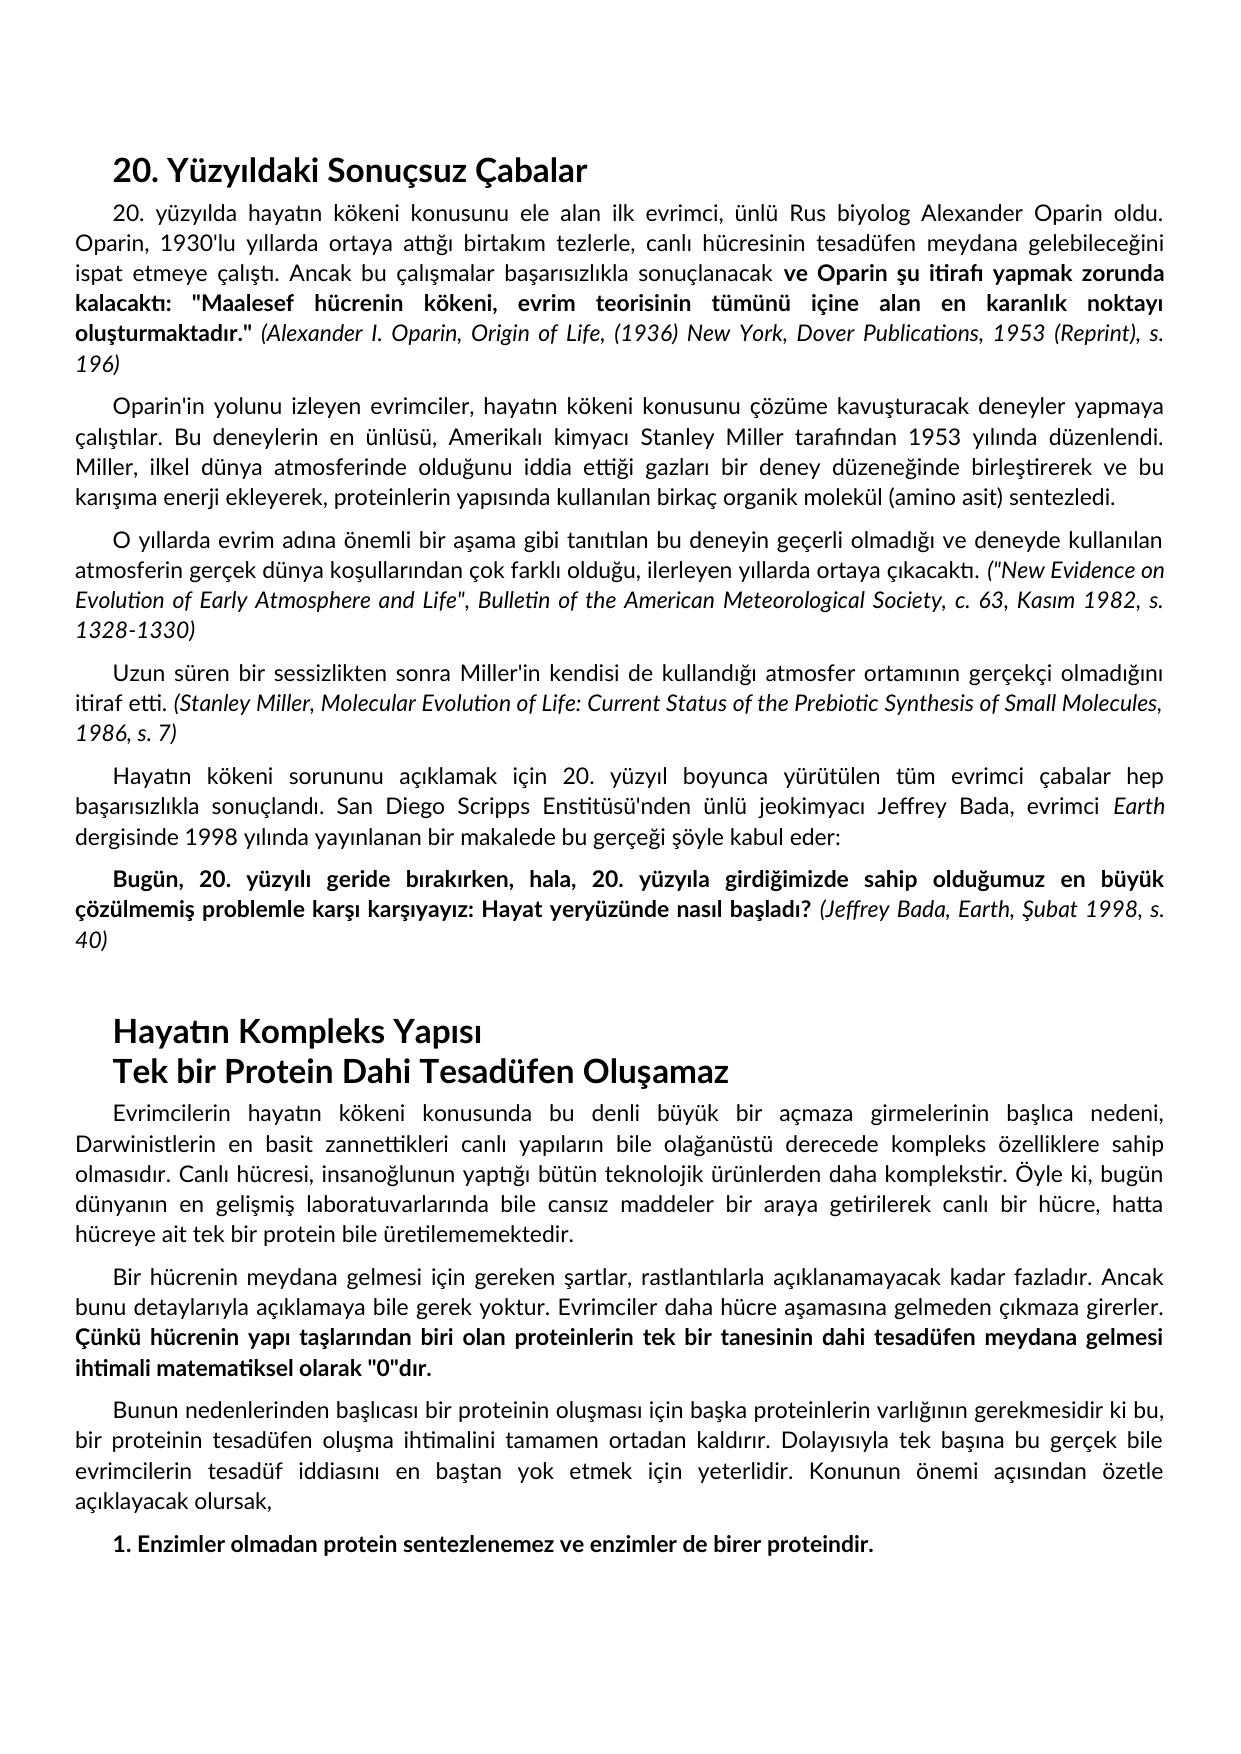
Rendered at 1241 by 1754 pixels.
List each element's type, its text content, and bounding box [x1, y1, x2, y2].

text O yıllarda evrim adına önemli bir aşama gibi tanıtılan bu deneyin geçerli olmadığı ve deneyde kullanılan atmosferin gerçek dünya koşullarından çok farklı olduğu, ilerleyen yıllarda ortaya çıkacaktı. ("New Evidence on Evolution of Early Atmosphere and Life", Bulletin of the American Meteorological Society, c. 63, Kasım 1982, s. 1328-1330) [75, 525, 1165, 643]
text Oparin'in yolunu izleyen evrimciler, hayatın kökeni konusunu çözüme kavuşturacak deneyler yapmaya çalıştılar. Bu deneylerin en ünlüsü, Amerikalı kimyacı Stanley Miller tarafından 1953 yılında düzenlendi. Miller, ilkel dünya atmosferinde olduğunu iddia ettiği gazları bir deney düzeneğinde birleştirerek ve bu karışıma enerji ekleyerek, proteinlerin yapısında kullanılan birkaç organik molekül (amino asit) sentezledi. [75, 392, 1165, 510]
text 20. yüzyılda hayatın kökeni konusunu ele alan ilk evrimci, ünlü Rus biyolog Alexander Oparin oldu. Oparin, 1930'lu yıllarda ortaya attığı birtakım tezlerle, canlı hücresinin tesadüfen meydana gelebileceğini ispat etmeye çalıştı. Ancak bu çalışmalar başarısızlıkla sonuçlanacak ve Oparin şu itirafı yapmak zorunda kalacaktı: "Maalesef hücrenin kökeni, evrim teorisinin tümünü içine alan en karanlık noktayı oluşturmaktadır." (Alexander I. Oparin, Origin of Life, (1936) New York, Dover Publications, 1953 (Reprint), s. 196) [75, 198, 1165, 377]
text Uzun süren bir sessizlikten sonra Miller'in kendisi de kullandığı atmosfer ortamının gerçekçi olmadığını itiraf etti. (Stanley Miller, Molecular Evolution of Life: Current Status of the Prebiotic Synthesis of Small Molecules, 1986, s. 7) [75, 659, 1165, 747]
text Bunun nedenlerinden başlıcası bir proteinin oluşması için başka proteinlerin varlığının gerekmesidir ki bu, bir proteinin tesadüfen oluşma ihtimalini tamamen ortadan kaldırır. Dolayısıyla tek başına bu gerçek bile evrimcilerin tesadüf iddiasını en baştan yok etmek için yeterlidir. Konunun önemi açısından özetle açıklayacak olursak, [75, 1396, 1165, 1514]
text Hayatın kökeni sorununu açıklamak için 20. yüzyıl boyunca yürütülen tüm evrimci çabalar hep başarısızlıkla sonuçlandı. San Diego Scripps Enstitüsü'nden ünlü jeokimyacı Jeffrey Bada, evrimci Earth dergisinde 1998 yılında yayınlanan bir makalede bu gerçeği şöyle kabul eder: [75, 762, 1165, 850]
text Bir hücrenin meydana gelmesi için gereken şartlar, rastlantılarla açıklanamayacak kadar fazladır. Ancak bunu detaylarıyla açıklamaya bile gerek yoktur. Evrimciler daha hücre aşamasına gelmeden çıkmaza girerler. Çünkü hücrenin yapı taşlarından biri olan proteinlerin tek bir tanesinin dahi tesadüfen meydana gelmesi ihtimali matematiksel olarak "0"dır. [75, 1263, 1165, 1381]
subtitle Hayatın Kompleks Yapısı Tek bir Protein Dahi Tesadüfen Oluşamaz [112, 1011, 1165, 1091]
subtitle 20. Yüzyıldaki Sonuçsuz Çabalar [112, 150, 1165, 190]
text Evrimcilerin hayatın kökeni konusunda bu denli büyük bir açmaza girmelerinin başlıca nedeni, Darwinistlerin en basit zannettikleri canlı yapıların bile olağanüstü derecede kompleks özelliklere sahip olmasıdır. Canlı hücresi, insanoğlunun yaptığı bütün teknolojik ürünlerden daha komplekstir. Öyle ki, bugün dünyanın en gelişmiş laboratuvarlarında bile cansız maddeler bir araya getirilerek canlı bir hücre, hatta hücreye ait tek bir protein bile üretilememektedir. [75, 1099, 1165, 1247]
text Bugün, 20. yüzyılı geride bırakırken, hala, 20. yüzyıla girdiğimizde sahip olduğumuz en büyük çözülmemiş problemle karşı karşıyayız: Hayat yeryüzünde nasıl başladı? (Jeffrey Bada, Earth, Şubat 1998, s. 40) [75, 865, 1165, 953]
text 1. Enzimler olmadan protein sentezlenemez ve enzimler de birer proteindir. [75, 1529, 1165, 1557]
